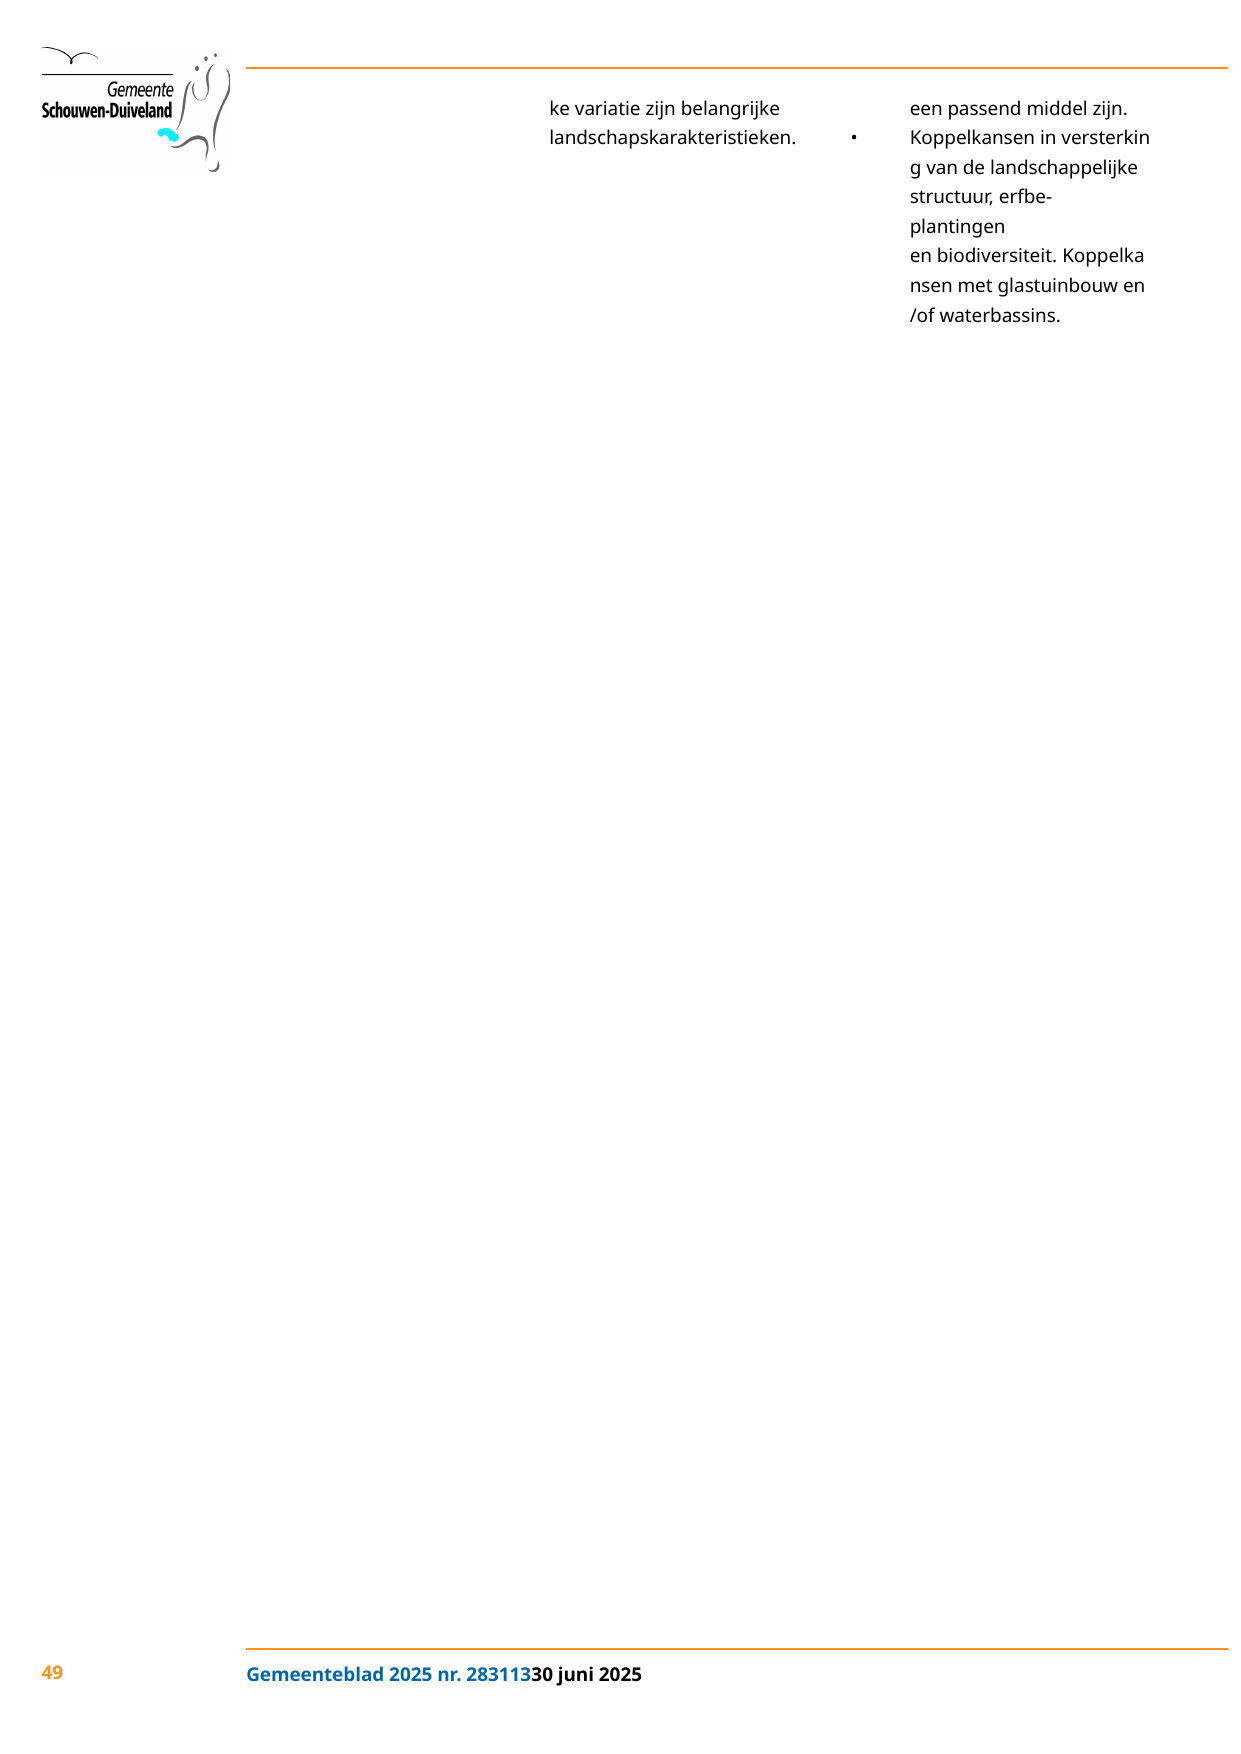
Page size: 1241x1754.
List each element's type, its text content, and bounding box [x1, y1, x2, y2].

table_cell [248, 95, 549, 328]
table_cell een passend middel zijn. Koppelkansen in versterking van de landschappelijke structuur, erfbe- plantingen en biodiversiteit. Koppelkansen met glastuinbouw en/of waterbassins. [850, 95, 1152, 328]
picture [41, 47, 231, 172]
table_cell ke variatie zijn belangrijke landschapskarakteristieken. [549, 95, 850, 328]
